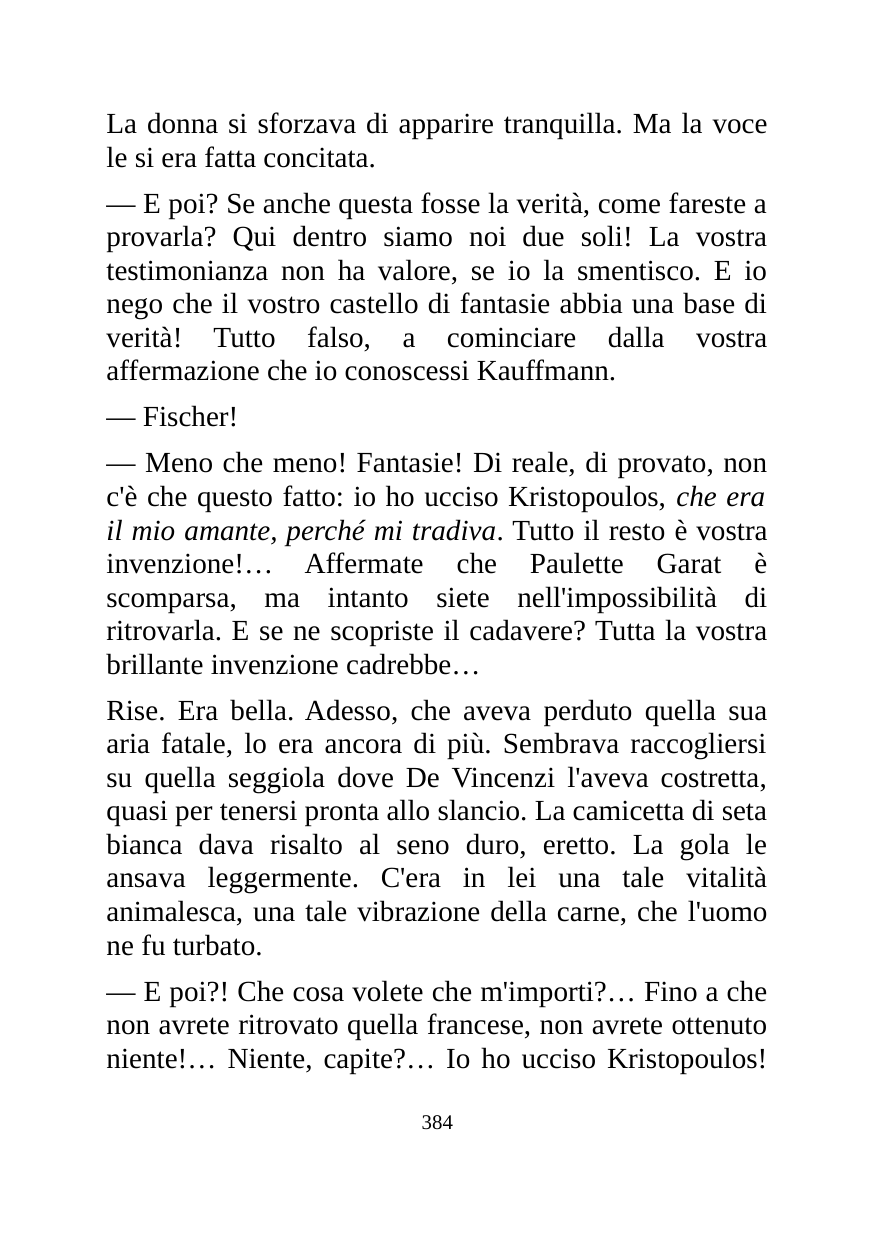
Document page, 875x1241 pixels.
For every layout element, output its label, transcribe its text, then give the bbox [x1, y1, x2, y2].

text — E poi? Se anche questa fosse la verità, come fareste a provarla? Qui dentro siamo noi due soli! La vostra testimonianza non ha valore, se io la smentisco. E io nego che il vostro castello di fantasie abbia una base di verità! Tutto falso, a cominciare dalla vostra affermazione che io conoscessi Kauffmann. [106, 186, 768, 387]
text La donna si sforzava di apparire tranquilla. Ma la voce le si era fatta concitata. [106, 106, 768, 173]
text — E poi?! Che cosa volete che m'importi?… Fino a che non avrete ritrovato quella francese, non avrete ottenuto niente!… Niente, capite?… Io ho ucciso Kristopoulos! [106, 974, 768, 1074]
text Rise. Era bella. Adesso, che aveva perduto quella sua aria fatale, lo era ancora di più. Sembrava raccogliersi su quella seggiola dove De Vincenzi l'aveva costretta, quasi per tenersi pronta allo slancio. La camicetta di seta bianca dava risalto al seno duro, eretto. La gola le ansava leggermente. C'era in lei una tale vitalità animalesca, una tale vibrazione della carne, che l'uomo ne fu turbato. [106, 693, 768, 961]
text — Fischer! [106, 399, 768, 433]
text — Meno che meno! Fantasie! Di reale, di provato, non c'è che questo fatto: io ho ucciso Kristopoulos, che era il mio amante, perché mi tradiva. Tutto il resto è vostra invenzione!… Affermate che Paulette Garat è scomparsa, ma intanto siete nell'impossibilità di ritrovarla. E se ne scopriste il cadavere? Tutta la vostra brillante invenzione cadrebbe… [106, 446, 768, 680]
